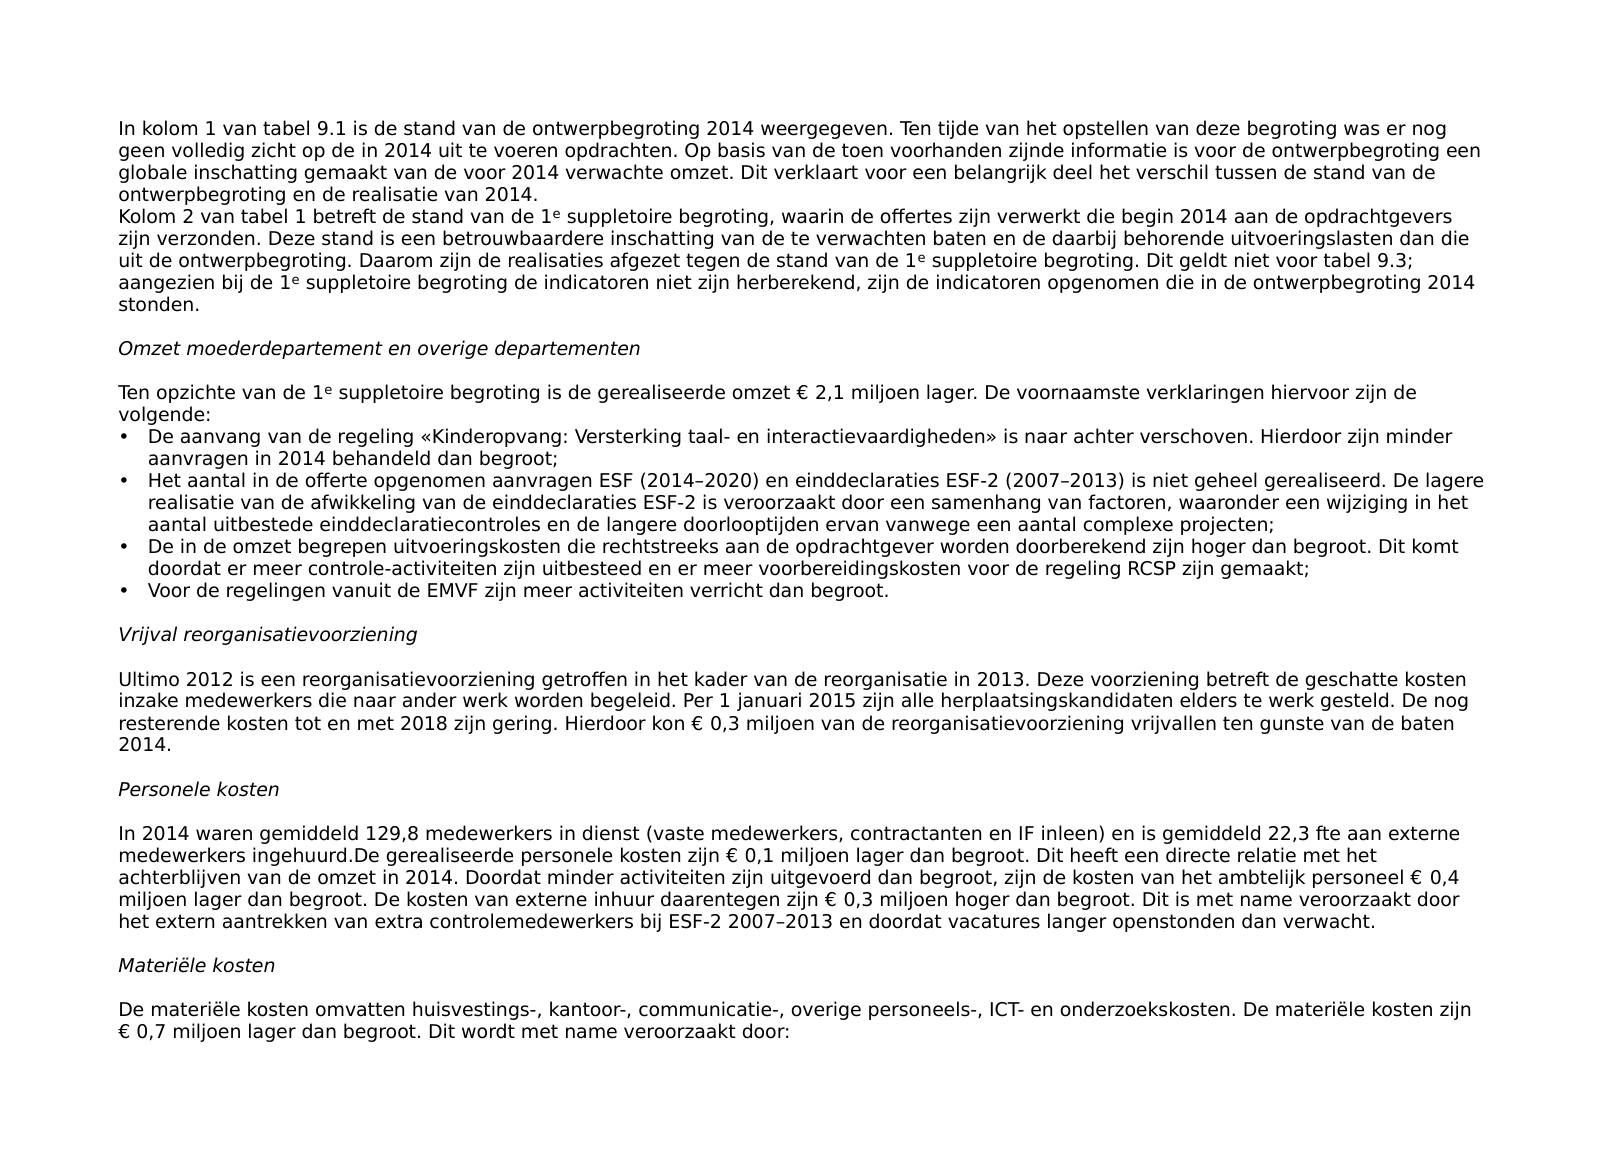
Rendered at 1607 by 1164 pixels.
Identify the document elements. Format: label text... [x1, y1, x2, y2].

text • De aanvang van de regeling «Kinderopvang: Versterking taal- en interactievaardigheden» is naar achter verschoven. Hierdoor zijn minder aanvragen in 2014 behandeld dan begroot; [118, 426, 1488, 470]
text De materiële kosten omvatten huisvestings-, kantoor-, communicatie-, overige personeels-, ICT- en onderzoekskosten. De materiële kosten zijn € 0,7 miljoen lager dan begroot. Dit wordt met name veroorzaakt door: [118, 999, 1488, 1043]
subtitle Materiële kosten [118, 955, 1488, 977]
text Ten opzichte van de 1e suppletoire begroting is de gerealiseerde omzet € 2,1 miljoen lager. De voornaamste verklaringen hiervoor zijn de volgende: [118, 382, 1488, 426]
text • Voor de regelingen vanuit de EMVF zijn meer activiteiten verricht dan begroot. [118, 580, 1488, 602]
text Ultimo 2012 is een reorganisatievoorziening getroffen in het kader van de reorganisatie in 2013. Deze voorziening betreft de geschatte kosten inzake medewerkers die naar ander werk worden begeleid. Per 1 januari 2015 zijn alle herplaatsingskandidaten elders te werk gesteld. De nog resterende kosten tot en met 2018 zijn gering. Hierdoor kon € 0,3 miljoen van de reorganisatievoorziening vrijvallen ten gunste van de baten 2014. [118, 668, 1488, 756]
text In kolom 1 van tabel 9.1 is de stand van de ontwerpbegroting 2014 weergegeven. Ten tijde van het opstellen van deze begroting was er nog geen volledig zicht op de in 2014 uit te voeren opdrachten. Op basis van de toen voorhanden zijnde informatie is voor de ontwerpbegroting een globale inschatting gemaakt van de voor 2014 verwachte omzet. Dit verklaart voor een belangrijk deel het verschil tussen de stand van de ontwerpbegroting en de realisatie van 2014. [118, 118, 1488, 206]
text • Het aantal in de offerte opgenomen aanvragen ESF (2014–2020) en einddeclaraties ESF-2 (2007–2013) is niet geheel gerealiseerd. De lagere realisatie van de afwikkeling van de einddeclaraties ESF-2 is veroorzaakt door een samenhang van factoren, waaronder een wijziging in het aantal uitbestede einddeclaratiecontroles en de langere doorlooptijden ervan vanwege een aantal complexe projecten; [118, 470, 1488, 536]
subtitle Omzet moederdepartement en overige departementen [118, 338, 1488, 360]
text In 2014 waren gemiddeld 129,8 medewerkers in dienst (vaste medewerkers, contractanten en IF inleen) en is gemiddeld 22,3 fte aan externe medewerkers ingehuurd.De gerealiseerde personele kosten zijn € 0,1 miljoen lager dan begroot. Dit heeft een directe relatie met het achterblijven van de omzet in 2014. Doordat minder activiteiten zijn uitgevoerd dan begroot, zijn de kosten van het ambtelijk personeel € 0,4 miljoen lager dan begroot. De kosten van externe inhuur daarentegen zijn € 0,3 miljoen hoger dan begroot. Dit is met name veroorzaakt door het extern aantrekken van extra controlemedewerkers bij ESF-2 2007–2013 en doordat vacatures langer openstonden dan verwacht. [118, 823, 1488, 933]
subtitle Vrijval reorganisatievoorziening [118, 624, 1488, 646]
subtitle Personele kosten [118, 778, 1488, 801]
text Kolom 2 van tabel 1 betreft de stand van de 1e suppletoire begroting, waarin de offertes zijn verwerkt die begin 2014 aan de opdrachtgevers zijn verzonden. Deze stand is een betrouwbaardere inschatting van de te verwachten baten en de daarbij behorende uitvoeringslasten dan die uit de ontwerpbegroting. Daarom zijn de realisaties afgezet tegen de stand van de 1e suppletoire begroting. Dit geldt niet voor tabel 9.3; aangezien bij de 1e suppletoire begroting de indicatoren niet zijn herberekend, zijn de indicatoren opgenomen die in de ontwerpbegroting 2014 stonden. [118, 206, 1488, 316]
text • De in de omzet begrepen uitvoeringskosten die rechtstreeks aan de opdrachtgever worden doorberekend zijn hoger dan begroot. Dit komt doordat er meer controle-activiteiten zijn uitbesteed en er meer voorbereidingskosten voor de regeling RCSP zijn gemaakt; [118, 536, 1488, 580]
